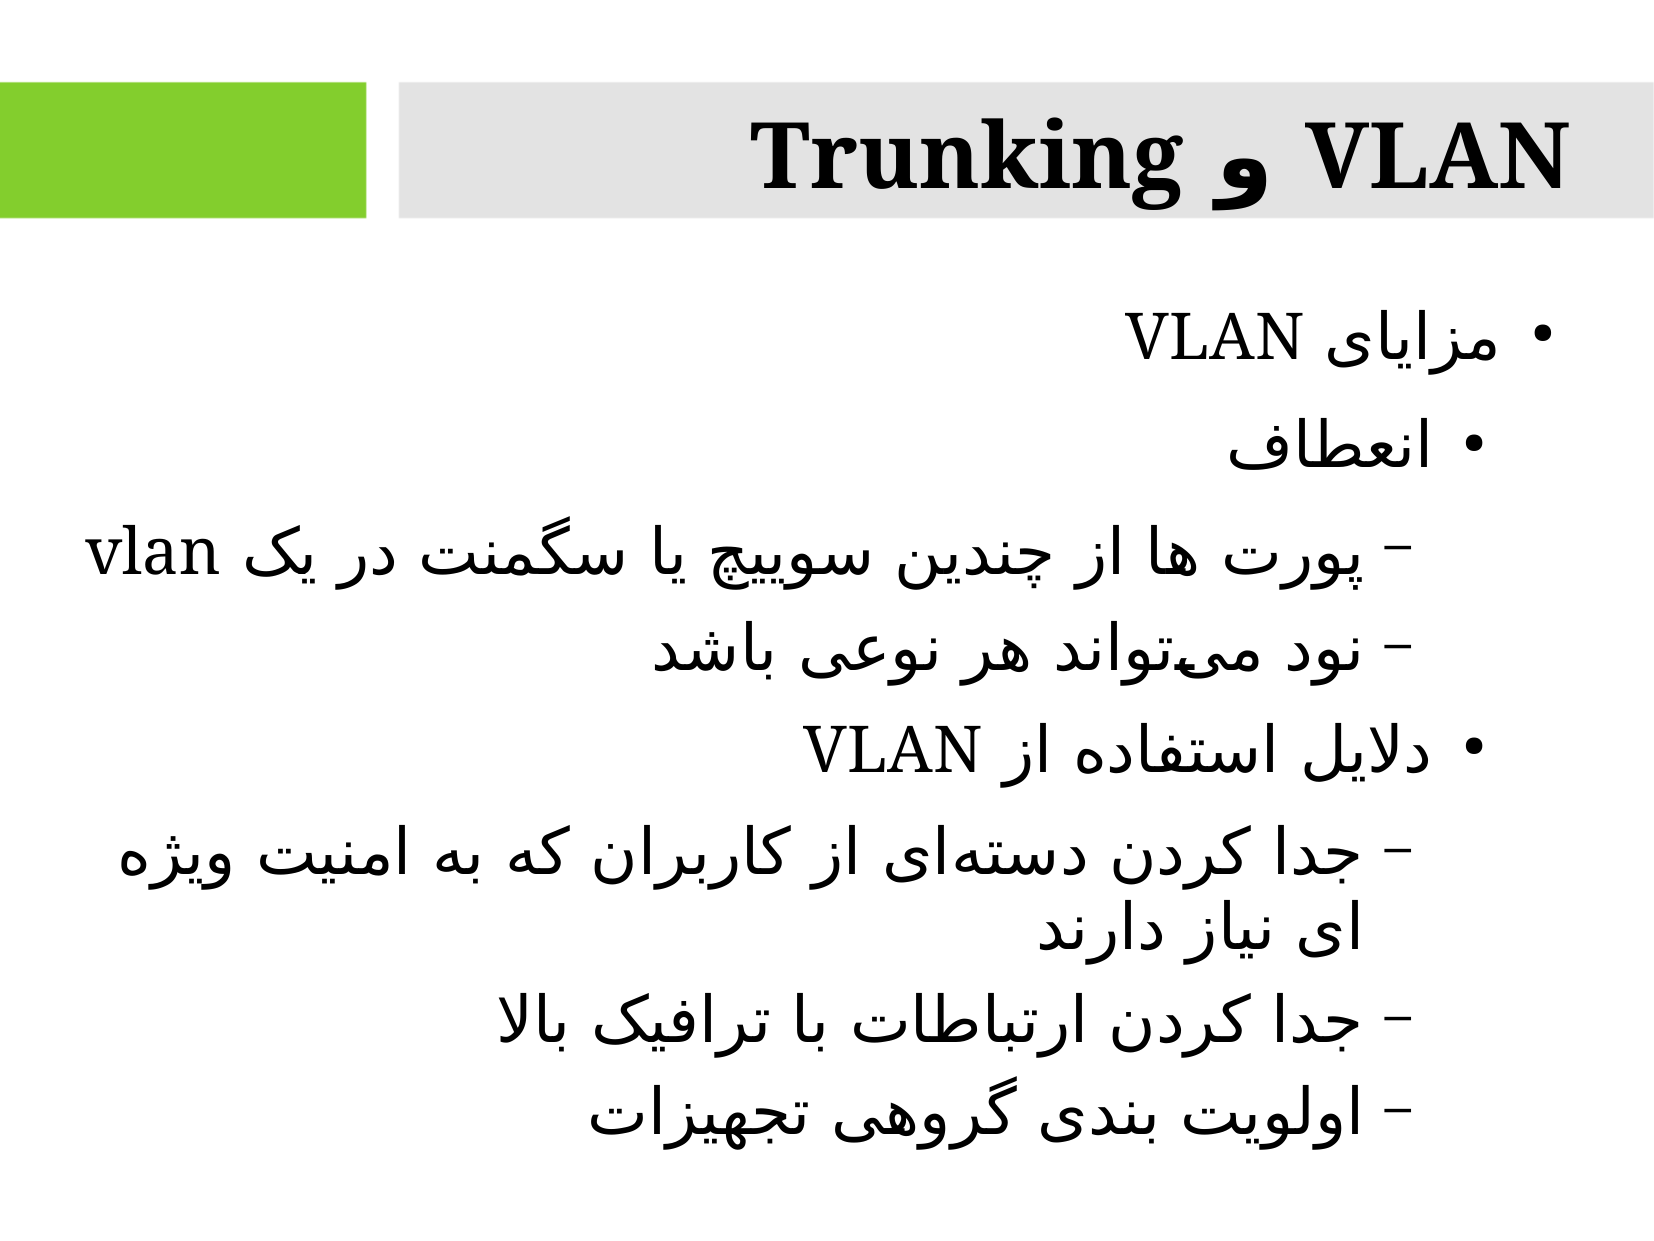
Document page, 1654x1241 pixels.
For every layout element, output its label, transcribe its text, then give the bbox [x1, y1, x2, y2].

picture [0, 0, 1654, 1241]
list مزایای VLAN انعطاف پورت ها از چندین سوییچ یا سگمنت در یک vlan نود می‌تواند هر نوعی باشد دلایل استفاده از VLAN جدا کردن دسته‌ای از کاربران که به امنیت ویژه ای نیاز دارند جدا کردن ارتباطات با ترافیک بالا اولویت بندی گروهی تجهیزات [82, 290, 1571, 1182]
title VLAN و Trunking [82, 49, 1571, 257]
